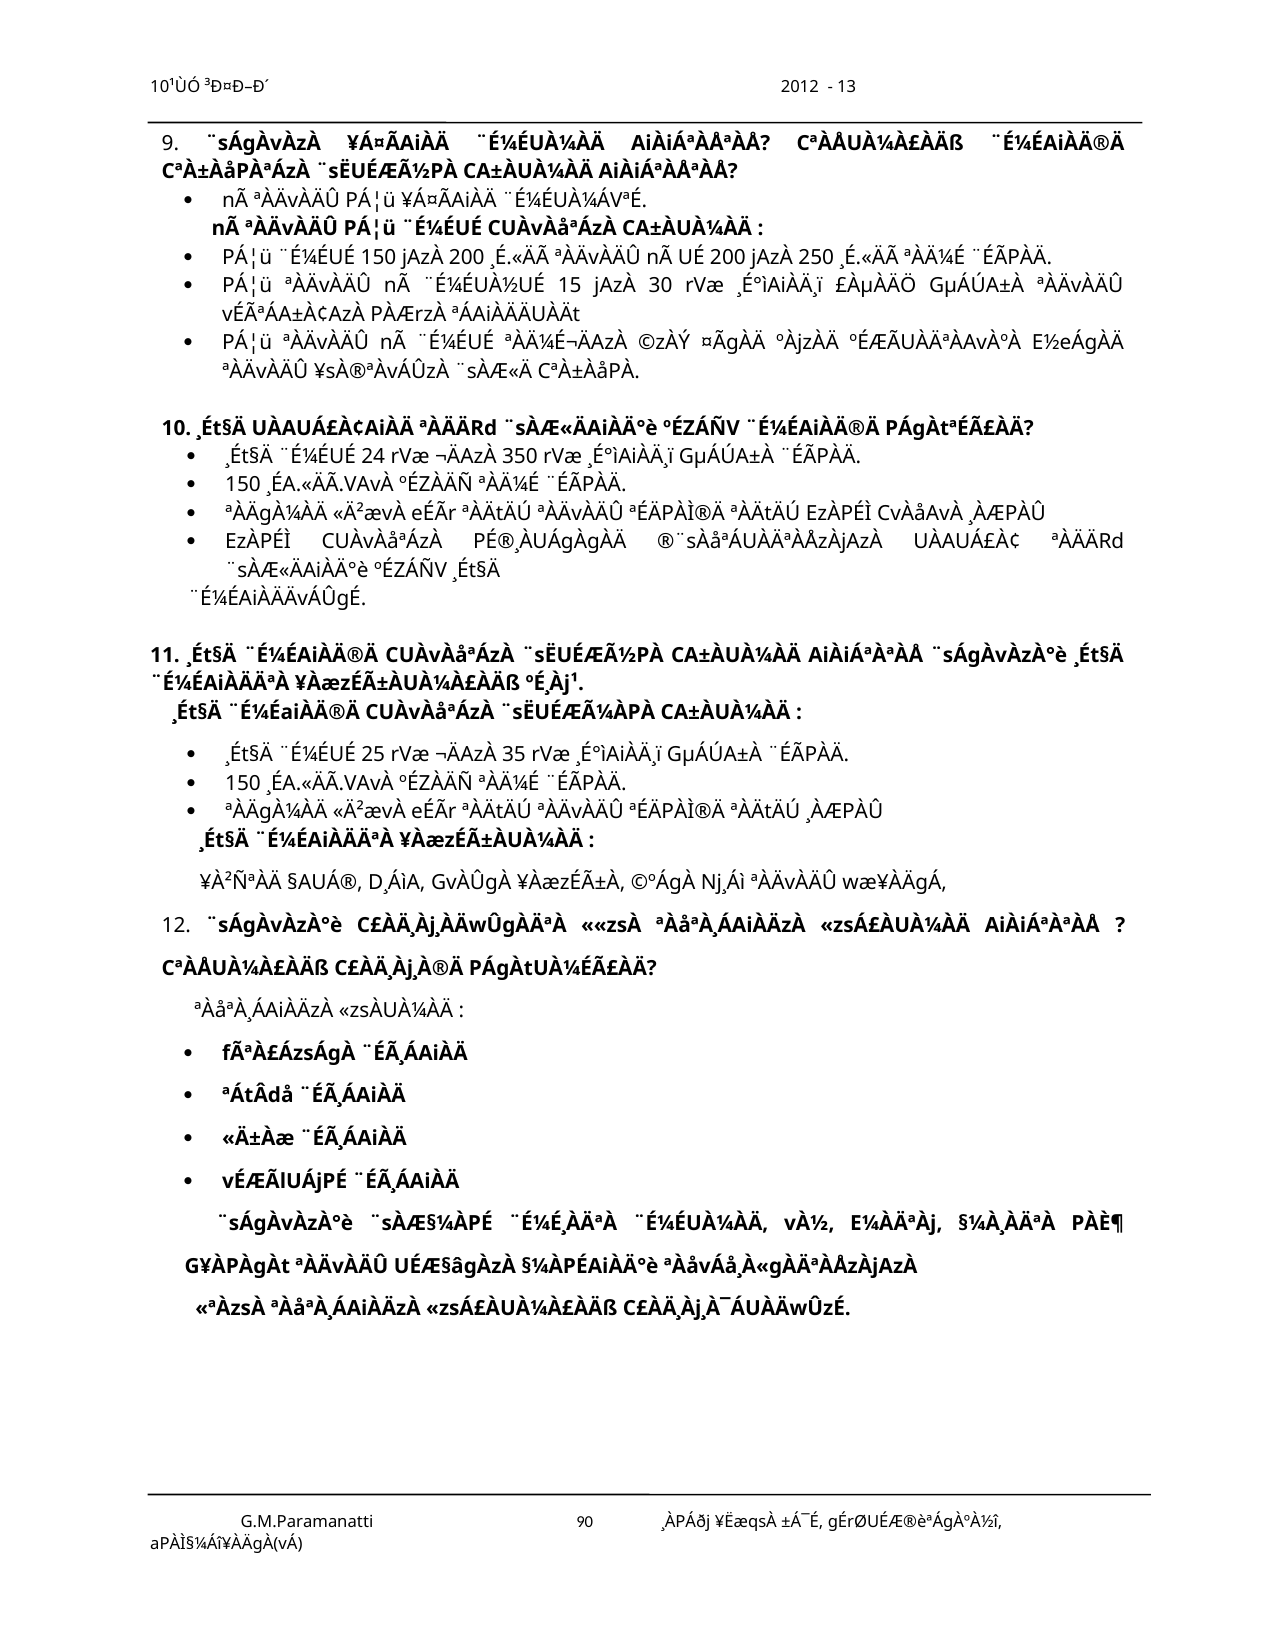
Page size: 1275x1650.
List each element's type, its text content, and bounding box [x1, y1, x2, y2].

list fÃªÀ£ÁzsÁgÀ ¨ÉÃ¸ÁAiÀÄ [184, 1038, 1125, 1066]
list ¸Ét§Ä ¨É¼ÉaiÀÄ®Ä CUÀvÀåªÁzÀ ¨sËUÉÆÃ¼ÀPÀ CA±ÀUÀ¼ÀÄ : [161, 697, 1125, 725]
list ªÀÄgÀ¼ÀÄ «Ä²ævÀ eÉÃr ªÀÄtÄÚ ªÀÄvÀÄÛ ªÉÄPÀÌ®Ä ªÀÄtÄÚ ¸ÀÆPÀÛ [187, 796, 1125, 825]
list PÁ¦ü ¨É¼ÉUÉ 150 jAzÀ 200 ¸É.«ÄÃ ªÀÄvÀÄÛ nÃ UÉ 200 jAzÀ 250 ¸É.«ÄÃ ªÀÄ¼É ¨ÉÃPÀÄ. [184, 242, 1125, 270]
text ¨É¼ÉAiÀÄÄvÁÛgÉ. [150, 583, 1125, 612]
text 10. ¸Ét§Ä UÀAUÁ£À¢AiÀÄ ªÀÄÄRd ¨sÀÆ«ÄAiÀÄ°è ºÉZÁÑV ¨É¼ÉAiÀÄ®Ä PÁgÀtªÉÃ£ÀÄ? [161, 413, 1125, 441]
list vÉÆÃlUÁjPÉ ¨ÉÃ¸ÁAiÀÄ [184, 1166, 1125, 1194]
list 12. ¨sÁgÀvÀzÀ°è C£ÀÄ¸Àj¸ÀÄwÛgÀÄªÀ ««zsÀ ªÀåªÀ¸ÁAiÀÄzÀ «zsÁ£ÀUÀ¼ÀÄ AiÀiÁªÀªÀÅ ?CªÀÅUÀ¼À£ÀÄß C£ÀÄ¸Àj¸À®Ä PÁgÀtUÀ¼ÉÃ£ÀÄ? [161, 910, 1125, 981]
list PÁ¦ü ªÀÄvÀÄÛ nÃ ¨É¼ÉUÀ½UÉ 15 jAzÀ 30 rVæ ¸É°ìAiÀÄ¸ï £ÀµÀÄÖ GµÁÚA±À ªÀÄvÀÄÛ vÉÃªÁA±À¢AzÀ PÀÆrzÀ ªÁAiÀÄÄUÀÄt [184, 270, 1125, 327]
text 9. ¨sÁgÀvÀzÀ ¥Á¤ÃAiÀÄ ¨É¼ÉUÀ¼ÀÄ AiÀiÁªÀÅªÀÅ? CªÀÅUÀ¼À£ÀÄß ¨É¼ÉAiÀÄ®Ä CªÀ±ÀåPÀªÁzÀ ¨sËUÉÆÃ½PÀ CA±ÀUÀ¼ÀÄ AiÀiÁªÀÅªÀÅ? [161, 128, 1125, 185]
list EzÀPÉÌ CUÀvÀåªÁzÀ PÉ®¸ÀUÁgÀgÀÄ ®¨sÀåªÁUÀÄªÀÅzÀjAzÀ UÀAUÁ£À¢ ªÀÄÄRd ¨sÀÆ«ÄAiÀÄ°è ºÉZÁÑV ¸Ét§Ä [187, 526, 1125, 583]
list ¸Ét§Ä ¨É¼ÉUÉ 25 rVæ ¬ÄAzÀ 35 rVæ ¸É°ìAiÀÄ¸ï GµÁÚA±À ¨ÉÃPÀÄ. [187, 739, 1125, 768]
list ¸Ét§Ä ¨É¼ÉAiÀÄÄªÀ ¥ÀæzÉÃ±ÀUÀ¼ÀÄ : [161, 825, 1125, 853]
list nÃ ªÀÄvÀÄÛ PÁ¦ü ¥Á¤ÃAiÀÄ ¨É¼ÉUÀ¼ÁVªÉ. [184, 185, 1125, 213]
list ¥À²ÑªÀÄ §AUÁ®, D¸ÁìA, GvÀÛgÀ ¥ÀæzÉÃ±À, ©ºÁgÀ Nj¸Áì ªÀÄvÀÄÛ wæ¥ÀÄgÁ, [161, 867, 1125, 896]
list «Ä±Àæ ¨ÉÃ¸ÁAiÀÄ [184, 1123, 1125, 1152]
text 11. ¸Ét§Ä ¨É¼ÉAiÀÄ®Ä CUÀvÀåªÁzÀ ¨sËUÉÆÃ½PÀ CA±ÀUÀ¼ÀÄ AiÀiÁªÀªÀÅ ¨sÁgÀvÀzÀ°è ¸Ét§Ä ¨É¼ÉAiÀÄÄªÀ ¥ÀæzÉÃ±ÀUÀ¼À£ÀÄß ºÉ¸Àj¹. [150, 640, 1125, 697]
list ¸Ét§Ä ¨É¼ÉUÉ 24 rVæ ¬ÄAzÀ 350 rVæ ¸É°ìAiÀÄ¸ï GµÁÚA±À ¨ÉÃPÀÄ. [187, 441, 1125, 469]
list ¨sÁgÀvÀzÀ°è ¨sÀÆ§¼ÀPÉ ¨É¼É¸ÀÄªÀ ¨É¼ÉUÀ¼ÀÄ, vÀ½, E¼ÀÄªÀj, §¼À¸ÀÄªÀ PÀÈ¶ G¥ÀPÀgÀt ªÀÄvÀÄÛ UÉÆ§âgÀzÀ §¼ÀPÉAiÀÄ°è ªÀåvÁå¸À«gÀÄªÀÅzÀjAzÀ [184, 1208, 1125, 1279]
list 150 ¸ÉA.«ÄÃ.VAvÀ ºÉZÀÄÑ ªÀÄ¼É ¨ÉÃPÀÄ. [187, 768, 1125, 796]
list PÁ¦ü ªÀÄvÀÄÛ nÃ ¨É¼ÉUÉ ªÀÄ¼É¬ÄAzÀ ©zÀÝ ¤ÃgÀÄ ºÀjzÀÄ ºÉÆÃUÀÄªÀAvÀºÀ E½eÁgÀÄ ªÀÄvÀÄÛ ¥sÀ®ªÀvÁÛzÀ ¨sÀÆ«Ä CªÀ±ÀåPÀ. [184, 327, 1125, 384]
list 150 ¸ÉA.«ÄÃ.VAvÀ ºÉZÀÄÑ ªÀÄ¼É ¨ÉÃPÀÄ. [187, 469, 1125, 498]
list «ªÀzsÀ ªÀåªÀ¸ÁAiÀÄzÀ «zsÁ£ÀUÀ¼À£ÀÄß C£ÀÄ¸Àj¸À¯ÁUÀÄwÛzÉ. [184, 1293, 1125, 1322]
list ªÀÄgÀ¼ÀÄ «Ä²ævÀ eÉÃr ªÀÄtÄÚ ªÀÄvÀÄÛ ªÉÄPÀÌ®Ä ªÀÄtÄÚ EzÀPÉÌ CvÀåAvÀ ¸ÀÆPÀÛ [187, 498, 1125, 526]
text nÃ ªÀÄvÀÄÛ PÁ¦ü ¨É¼ÉUÉ CUÀvÀåªÁzÀ CA±ÀUÀ¼ÀÄ : [184, 213, 1125, 242]
list ªÀåªÀ¸ÁAiÀÄzÀ «zsÀUÀ¼ÀÄ : [161, 995, 1125, 1024]
list ªÁtÂdå ¨ÉÃ¸ÁAiÀÄ [184, 1081, 1125, 1109]
